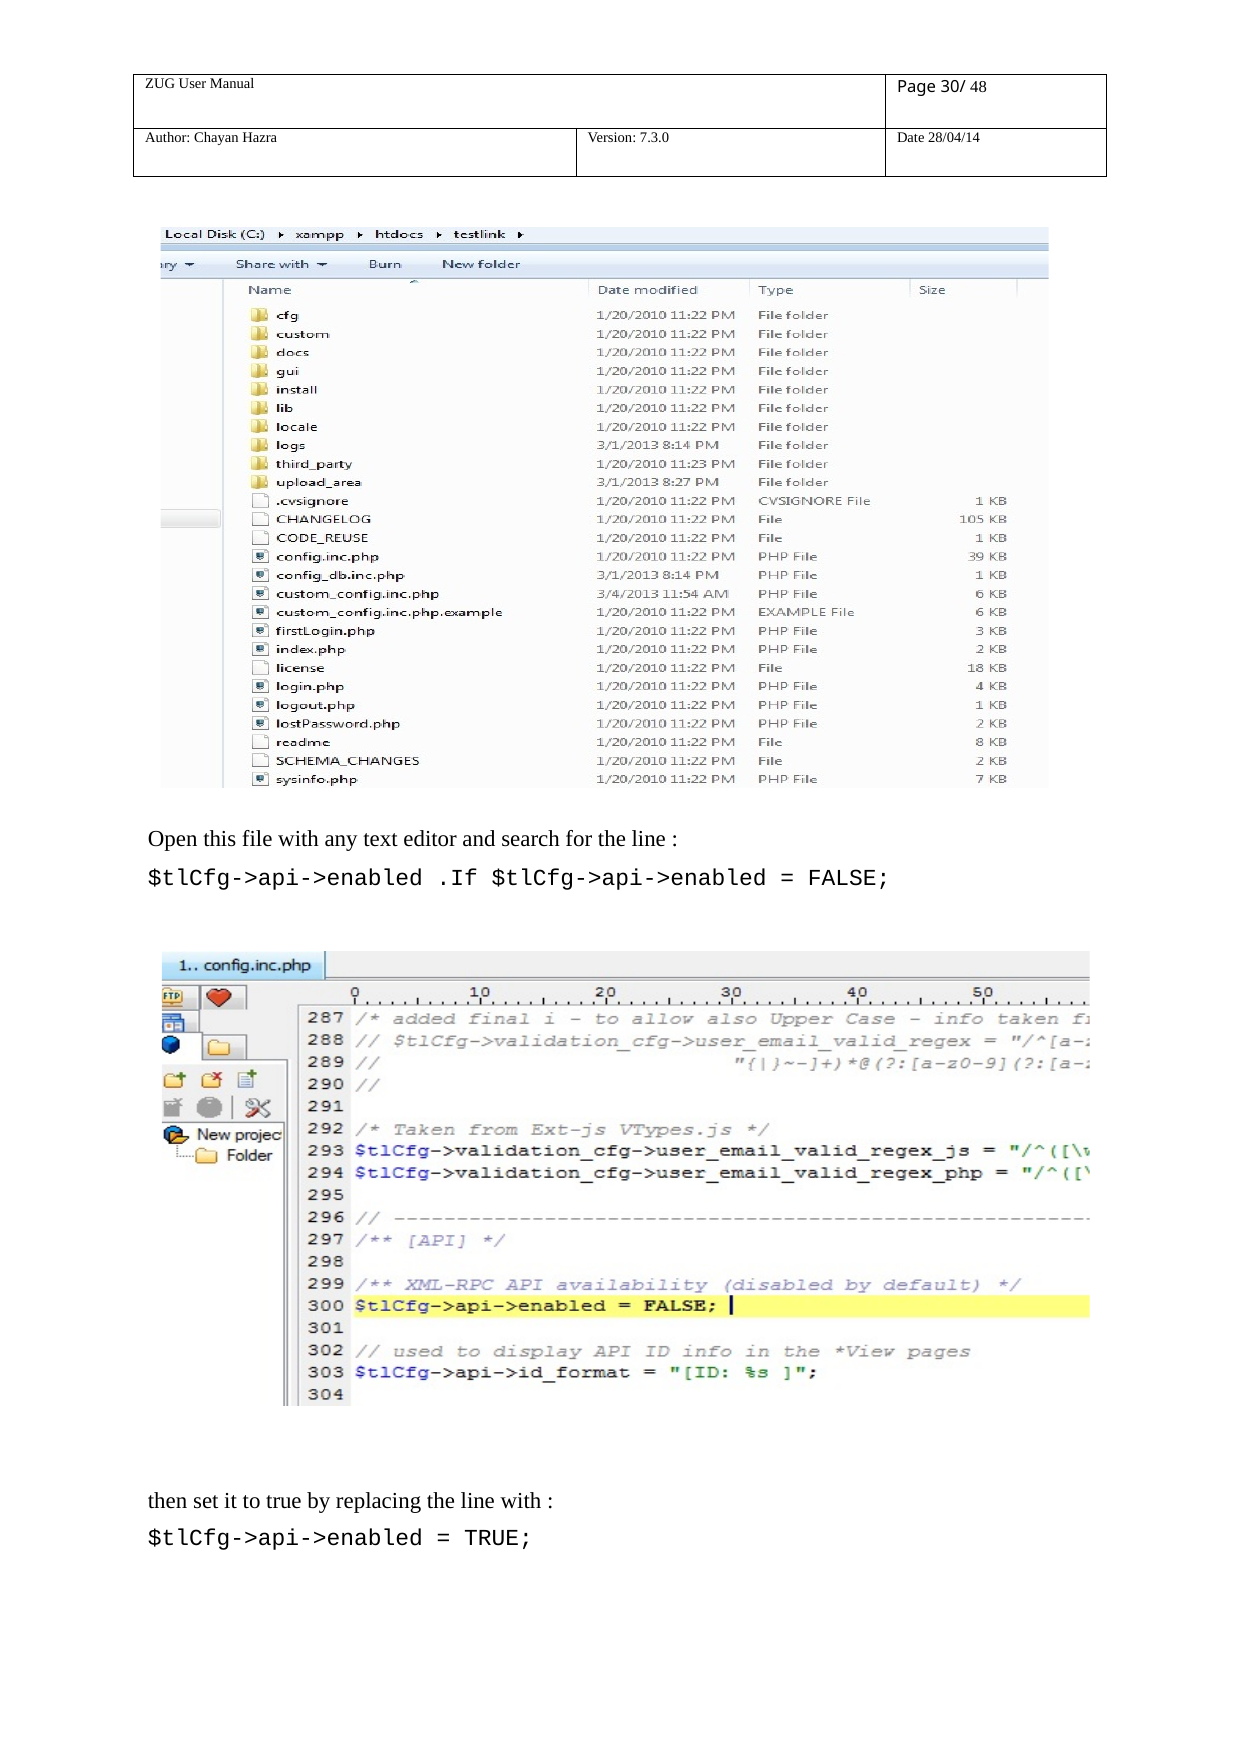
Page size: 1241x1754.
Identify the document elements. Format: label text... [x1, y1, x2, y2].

picture [160, 227, 1049, 788]
picture [161, 951, 1090, 1406]
text $tlCfg->api->enabled .If $tlCfg->api->enabled = FALSE; [148, 864, 1092, 892]
text then set it to true by replacing the line with : [148, 1487, 1092, 1513]
text $tlCfg->api->enabled = TRUE; [148, 1526, 1092, 1552]
text Open this file with any text editor and search for the line : [148, 825, 1092, 851]
